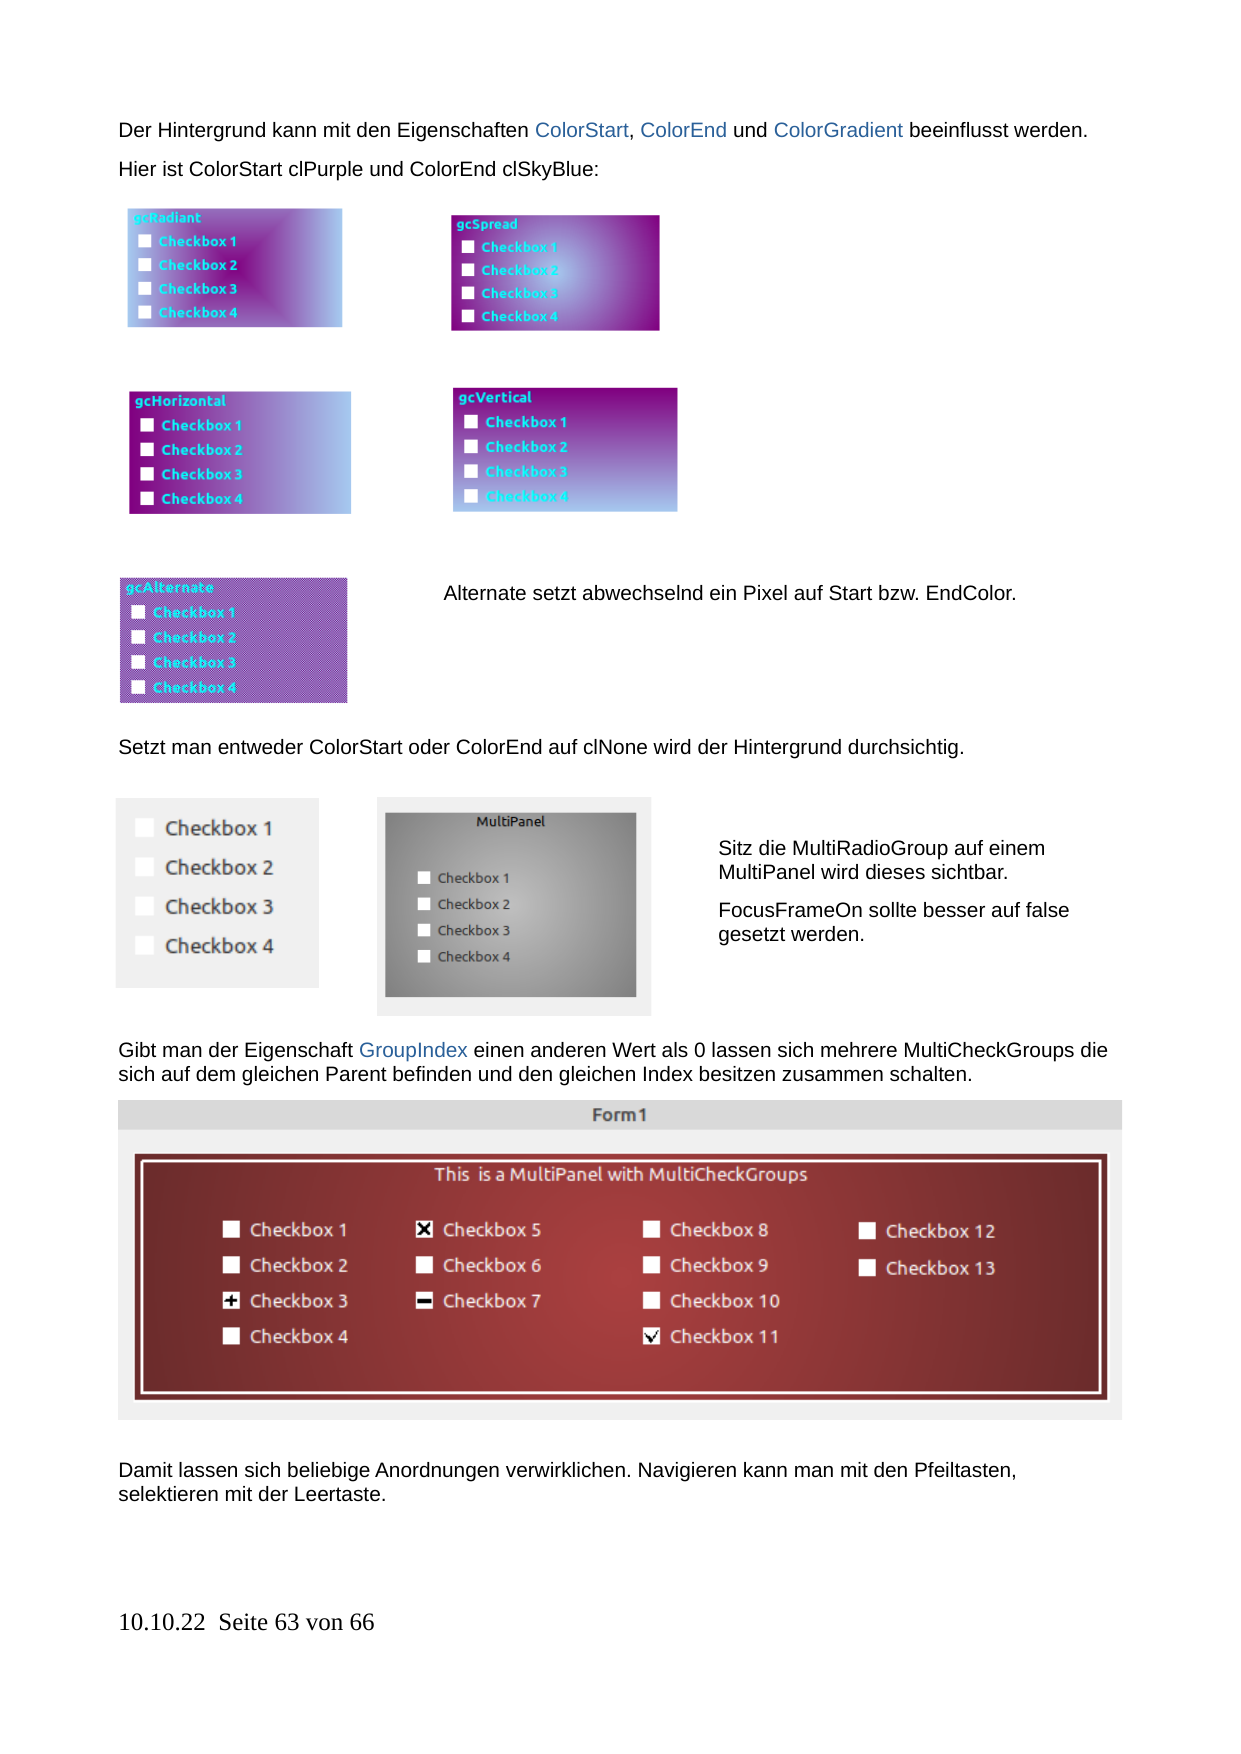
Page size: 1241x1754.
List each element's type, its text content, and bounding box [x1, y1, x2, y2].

picture [115, 798, 319, 988]
text Setzt man entweder ColorStart oder ColorEnd auf clNone wird der Hintergrund durchsichtig. [118, 735, 1122, 759]
text Gibt man der Eigenschaft GroupIndex einen anderen Wert als 0 lassen sich mehrere MultiCheckGroups die sich auf dem gleichen Parent befinden und den gleichen Index besitzen zusammen schalten. [118, 1038, 1122, 1086]
text Hier ist ColorStart clPurple und ColorEnd clSkyBlue: [118, 157, 1122, 181]
picture [115, 386, 360, 524]
picture [442, 210, 670, 338]
picture [111, 571, 361, 711]
text [319, 812, 377, 884]
text [319, 898, 377, 946]
text Damit lassen sich beliebige Anordnungen verwirklichen. Navigieren kann man mit den Pfeiltasten, selektieren mit der Leertaste. [118, 1458, 1122, 1506]
text FocusFrameOn sollte besser auf false gesetzt werden. [652, 898, 1122, 946]
picture [118, 201, 352, 338]
picture [377, 797, 652, 1016]
text Der Hintergrund kann mit den Eigenschaften ColorStart, ColorEnd und ColorGradient beeinflusst werden. [118, 118, 1122, 142]
text Sitz die MultiRadioGroup auf einem MultiPanel wird dieses sichtbar. [652, 812, 1122, 884]
picture [118, 1100, 1123, 1420]
picture [443, 380, 691, 523]
text Alternate setzt abwechselnd ein Pixel auf Start bzw. EndColor. [361, 581, 1122, 604]
